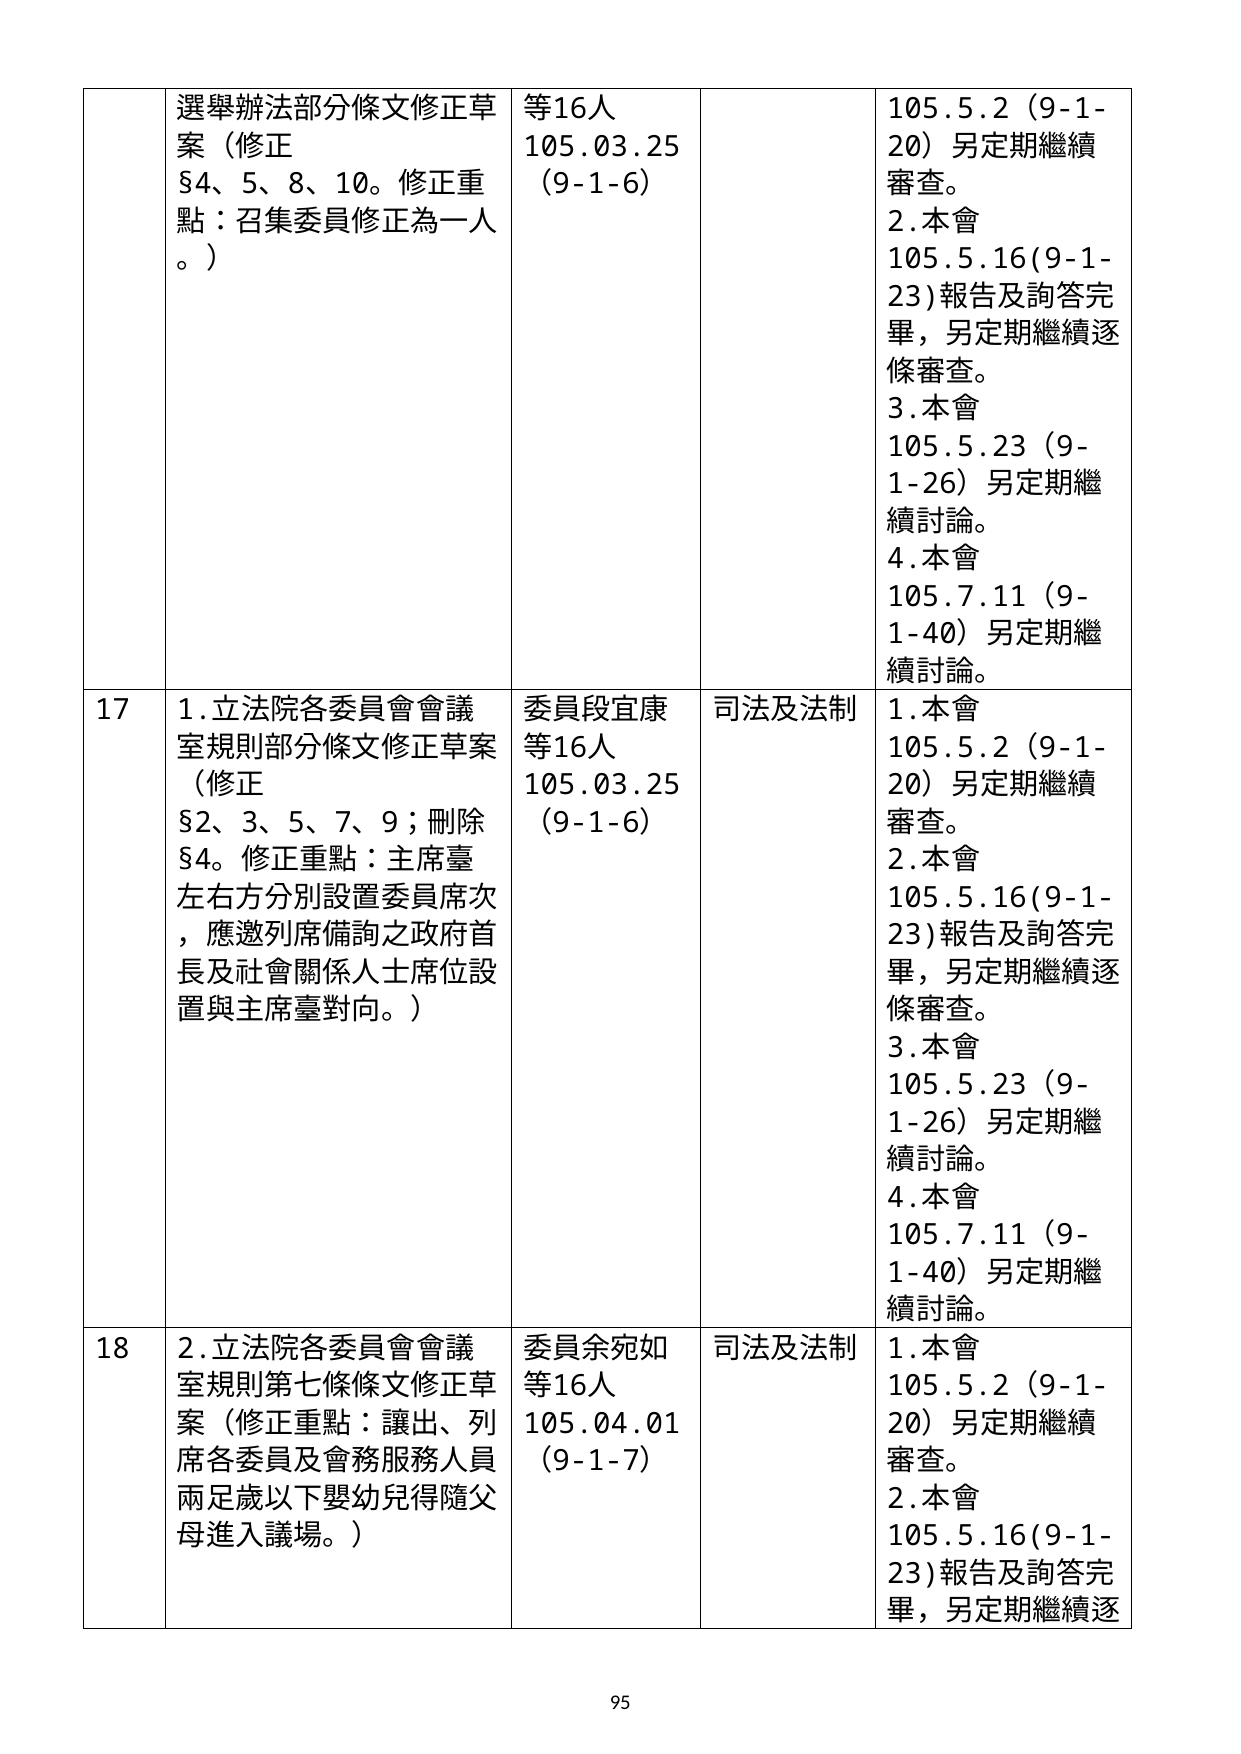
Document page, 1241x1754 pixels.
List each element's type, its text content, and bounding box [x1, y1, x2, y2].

table_cell 等16人 105.03.25 （9-1-6） [512, 89, 700, 689]
table_cell 選舉辦法部分條文修正草案（修正§4、5、8、10。修正重點：召集委員修正為一人。） [166, 89, 511, 689]
table_cell [701, 89, 875, 689]
table_cell 1.本會105.5.2（9-1-20）另定期繼續審查。 2.本會105.5.16(9-1-23)報告及詢答完畢，另定期繼續逐 [876, 1328, 1131, 1628]
table_cell 司法及法制 [701, 1328, 875, 1628]
table_cell 委員余宛如等16人 105.04.01 （9-1-7） [512, 1328, 700, 1628]
table_cell 105.5.2（9-1-20）另定期繼續審查。 2.本會105.5.16(9-1-23)報告及詢答完畢，另定期繼續逐條審查。 3.本會105.5.23（9-1-26）另定期繼續討論。 4.本會105.7.11（9-1-40）另定期繼續討論。 [876, 89, 1131, 689]
table_cell [84, 89, 165, 689]
table_cell 17 [84, 690, 165, 1327]
table_cell 1.本會105.5.2（9-1-20）另定期繼續審查。 2.本會105.5.16(9-1-23)報告及詢答完畢，另定期繼續逐條審查。 3.本會105.5.23（9-1-26）另定期繼續討論。 4.本會105.7.11（9-1-40）另定期繼續討論。 [876, 690, 1131, 1327]
table_cell 2.立法院各委員會會議室規則第七條條文修正草案（修正重點：讓出、列席各委員及會務服務人員兩足歲以下嬰幼兒得隨父母進入議場。） [166, 1328, 511, 1628]
table_cell 司法及法制 [701, 690, 875, 1327]
table_cell 1.立法院各委員會會議室規則部分條文修正草案（修正§2、3、5、7、9；刪除§4。修正重點：主席臺左右方分別設置委員席次，應邀列席備詢之政府首長及社會關係人士席位設置與主席臺對向。） [166, 690, 511, 1327]
table_cell 18 [84, 1328, 165, 1628]
table_cell 委員段宜康等16人 105.03.25 （9-1-6） [512, 690, 700, 1327]
